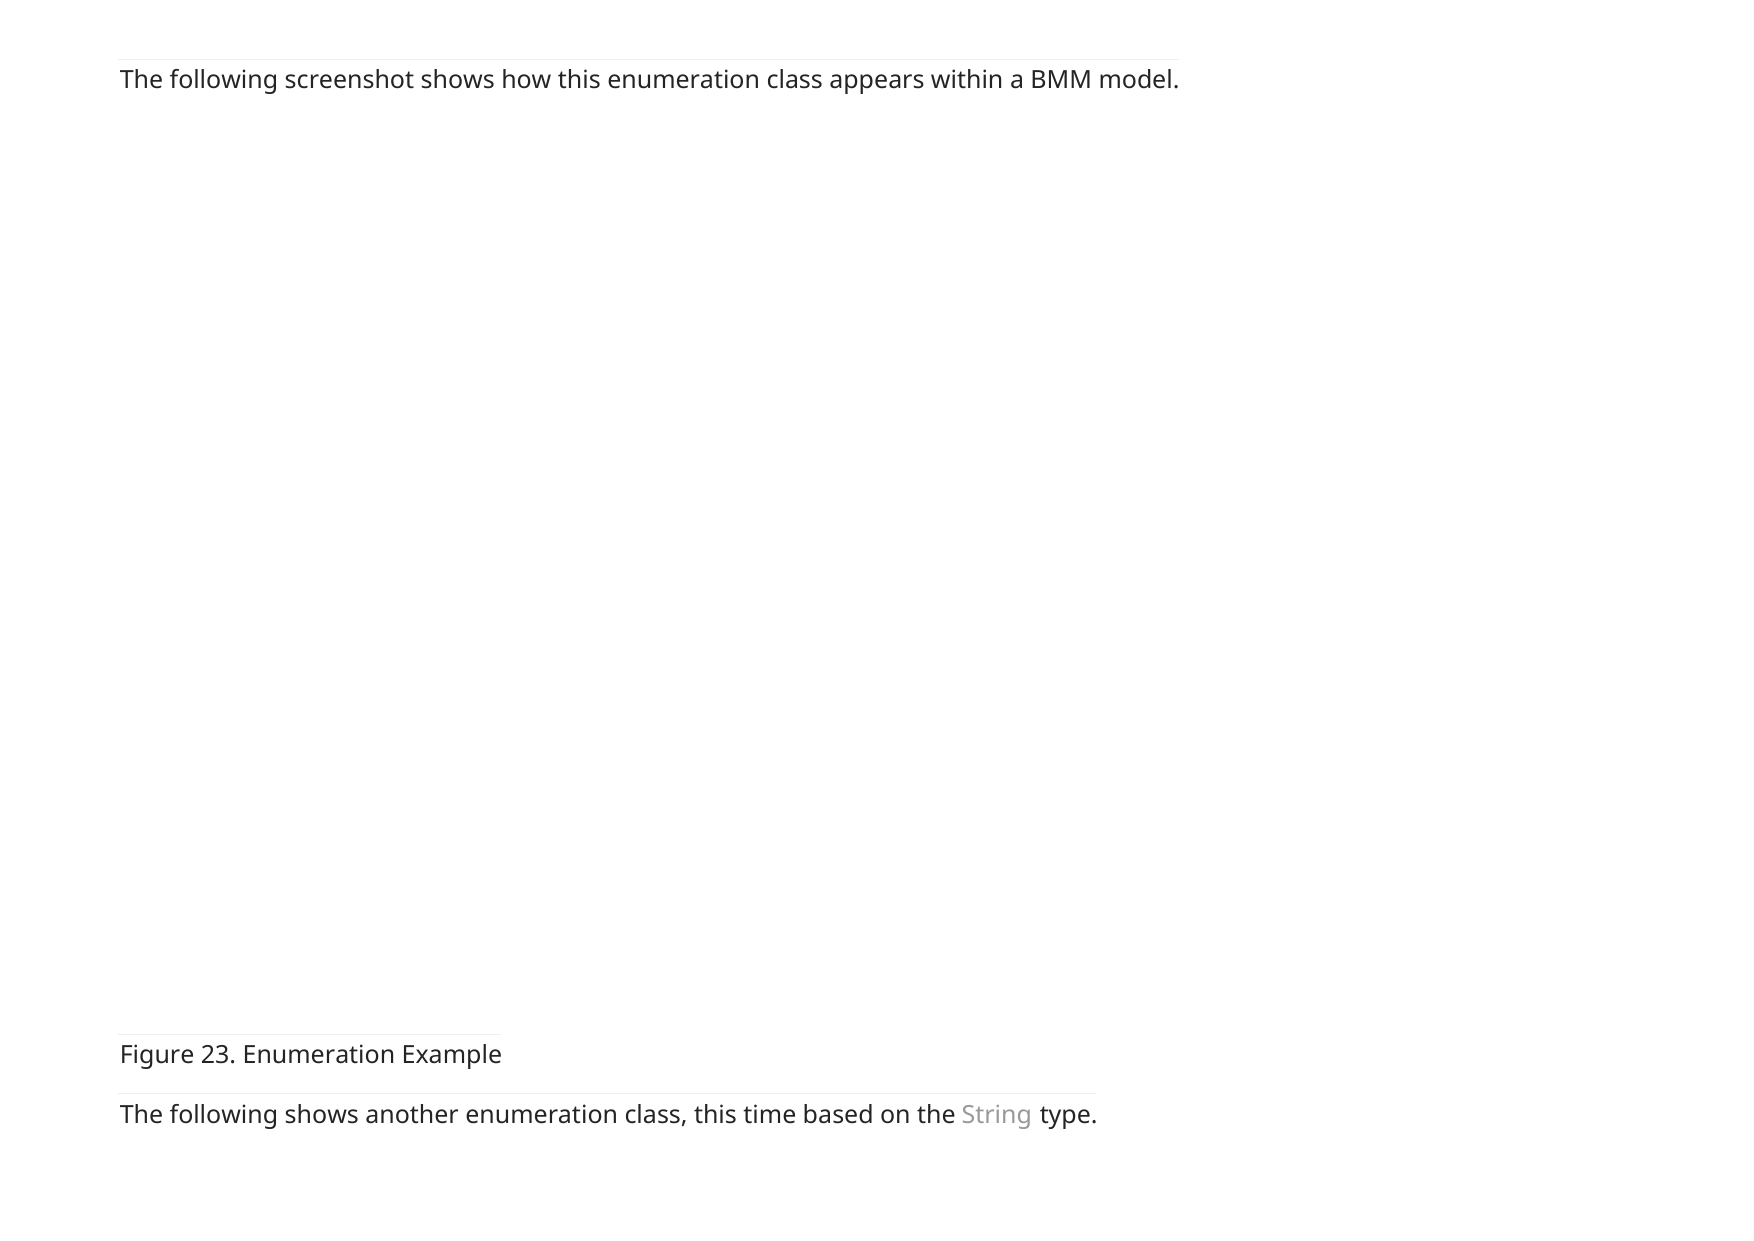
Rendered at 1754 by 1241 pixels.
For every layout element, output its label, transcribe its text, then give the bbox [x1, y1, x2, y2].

text Figure 23. Enumeration Example [118, 1034, 1695, 1071]
text The following screenshot shows how this enumeration class appears within a BMM model. [118, 59, 1695, 96]
text The following shows another enumeration class, this time based on the String type. [118, 1093, 1695, 1130]
